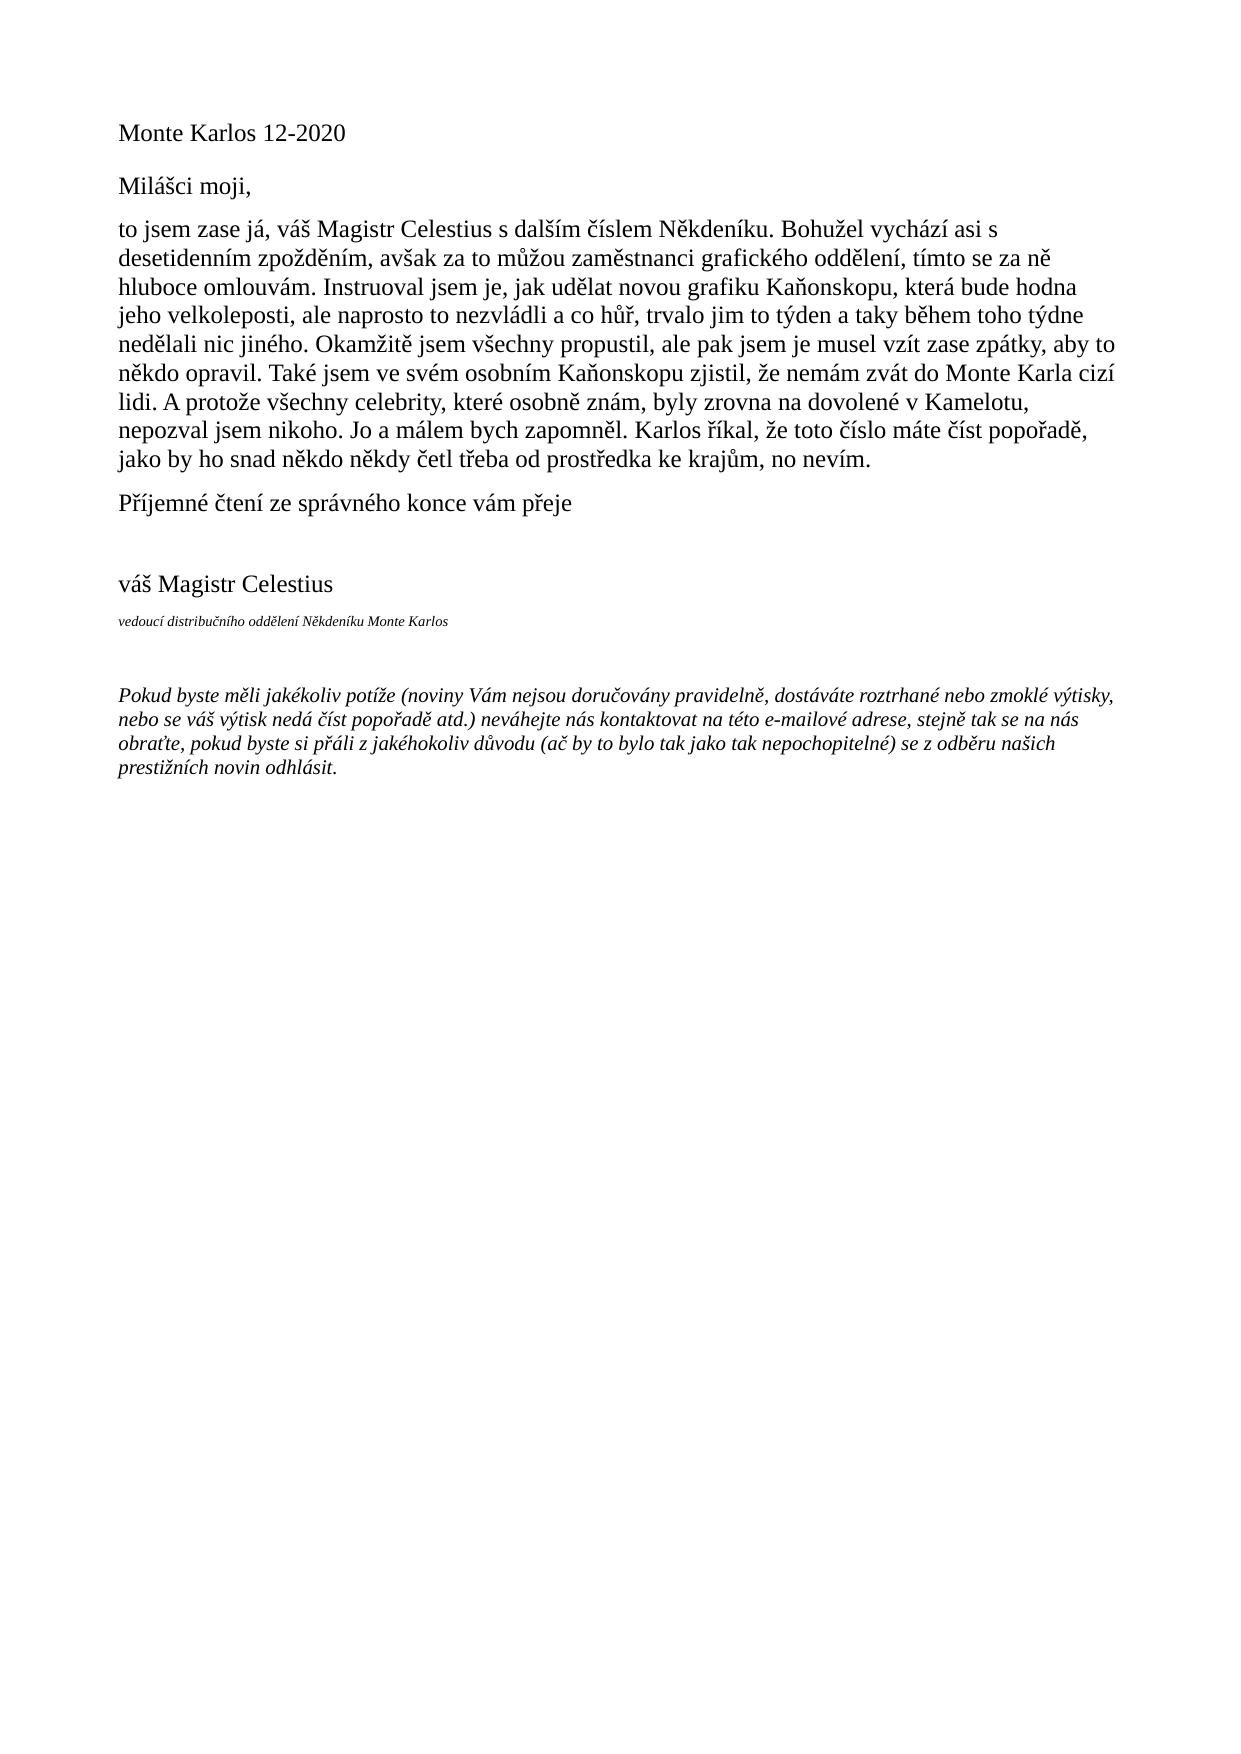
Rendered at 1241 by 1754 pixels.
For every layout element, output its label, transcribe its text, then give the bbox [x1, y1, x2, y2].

text vedoucí distribučního oddělení Někdeníku Monte Karlos [118, 613, 1122, 630]
text Milášci moji, [118, 171, 1122, 200]
text Pokud byste měli jakékoliv potíže (noviny Vám nejsou doručovány pravidelně, dostáváte roztrhané nebo zmoklé výtisky, nebo se váš výtisk nedá číst popořadě atd.) neváhejte nás kontaktovat na této e-mailové adrese, stejně tak se na nás obraťte, pokud byste si přáli z jakéhokoliv důvodu (ač by to bylo tak jako tak nepochopitelné) se z odběru našich prestižních novin odhlásit. [118, 683, 1122, 779]
text Monte Karlos 12-2020 [118, 118, 1122, 147]
text to jsem zase já, váš Magistr Celestius s dalším číslem Někdeníku. Bohužel vychází asi s desetidenním zpožděním, avšak za to můžou zaměstnanci grafického oddělení, tímto se za ně hluboce omlouvám. Instruoval jsem je, jak udělat novou grafiku Kaňonskopu, která bude hodna jeho velkoleposti, ale naprosto to nezvládli a co hůř, trvalo jim to týden a taky během toho týdne nedělali nic jiného. Okamžitě jsem všechny propustil, ale pak jsem je musel vzít zase zpátky, aby to někdo opravil. Také jsem ve svém osobním Kaňonskopu zjistil, že nemám zvát do Monte Karla cizí lidi. A protože všechny celebrity, které osobně znám, byly zrovna na dovolené v Kamelotu, nepozval jsem nikoho. Jo a málem bych zapomněl. Karlos říkal, že toto číslo máte číst popořadě, jako by ho snad někdo někdy četl třeba od prostředka ke krajům, no nevím. [118, 214, 1122, 473]
text váš Magistr Celestius [118, 569, 1122, 598]
text Příjemné čtení ze správného konce vám přeje [118, 488, 1122, 516]
